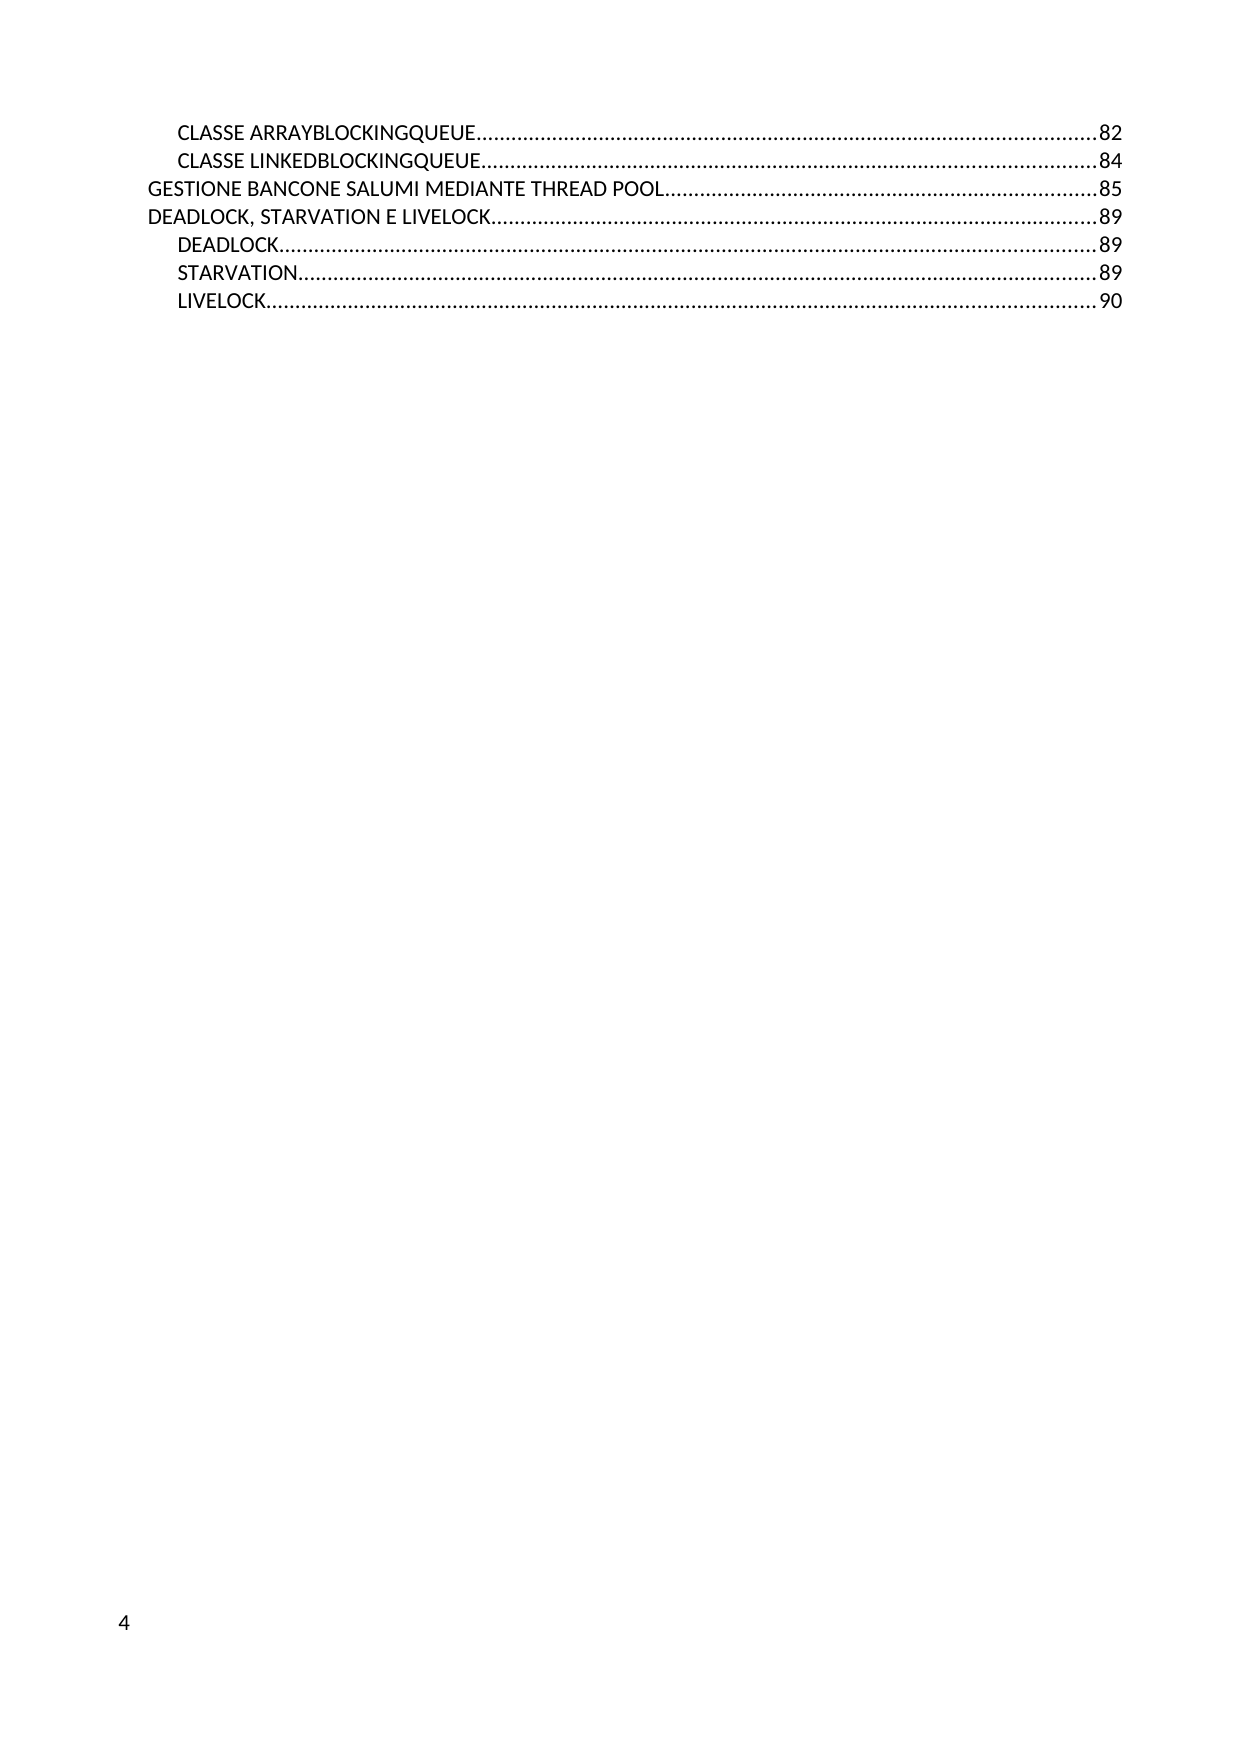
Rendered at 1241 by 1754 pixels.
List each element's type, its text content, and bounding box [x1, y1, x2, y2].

text STARVATION 89 [177, 258, 1122, 286]
text LIVELOCK 90 [177, 286, 1122, 314]
text DEADLOCK, STARVATION E LIVELOCK 89 [148, 202, 1122, 230]
text CLASSE LINKEDBLOCKINGQUEUE 84 [177, 146, 1122, 174]
text CLASSE ARRAYBLOCKINGQUEUE 82 [177, 118, 1122, 146]
text GESTIONE BANCONE SALUMI MEDIANTE THREAD POOL 85 [148, 174, 1122, 202]
text DEADLOCK 89 [177, 230, 1122, 258]
